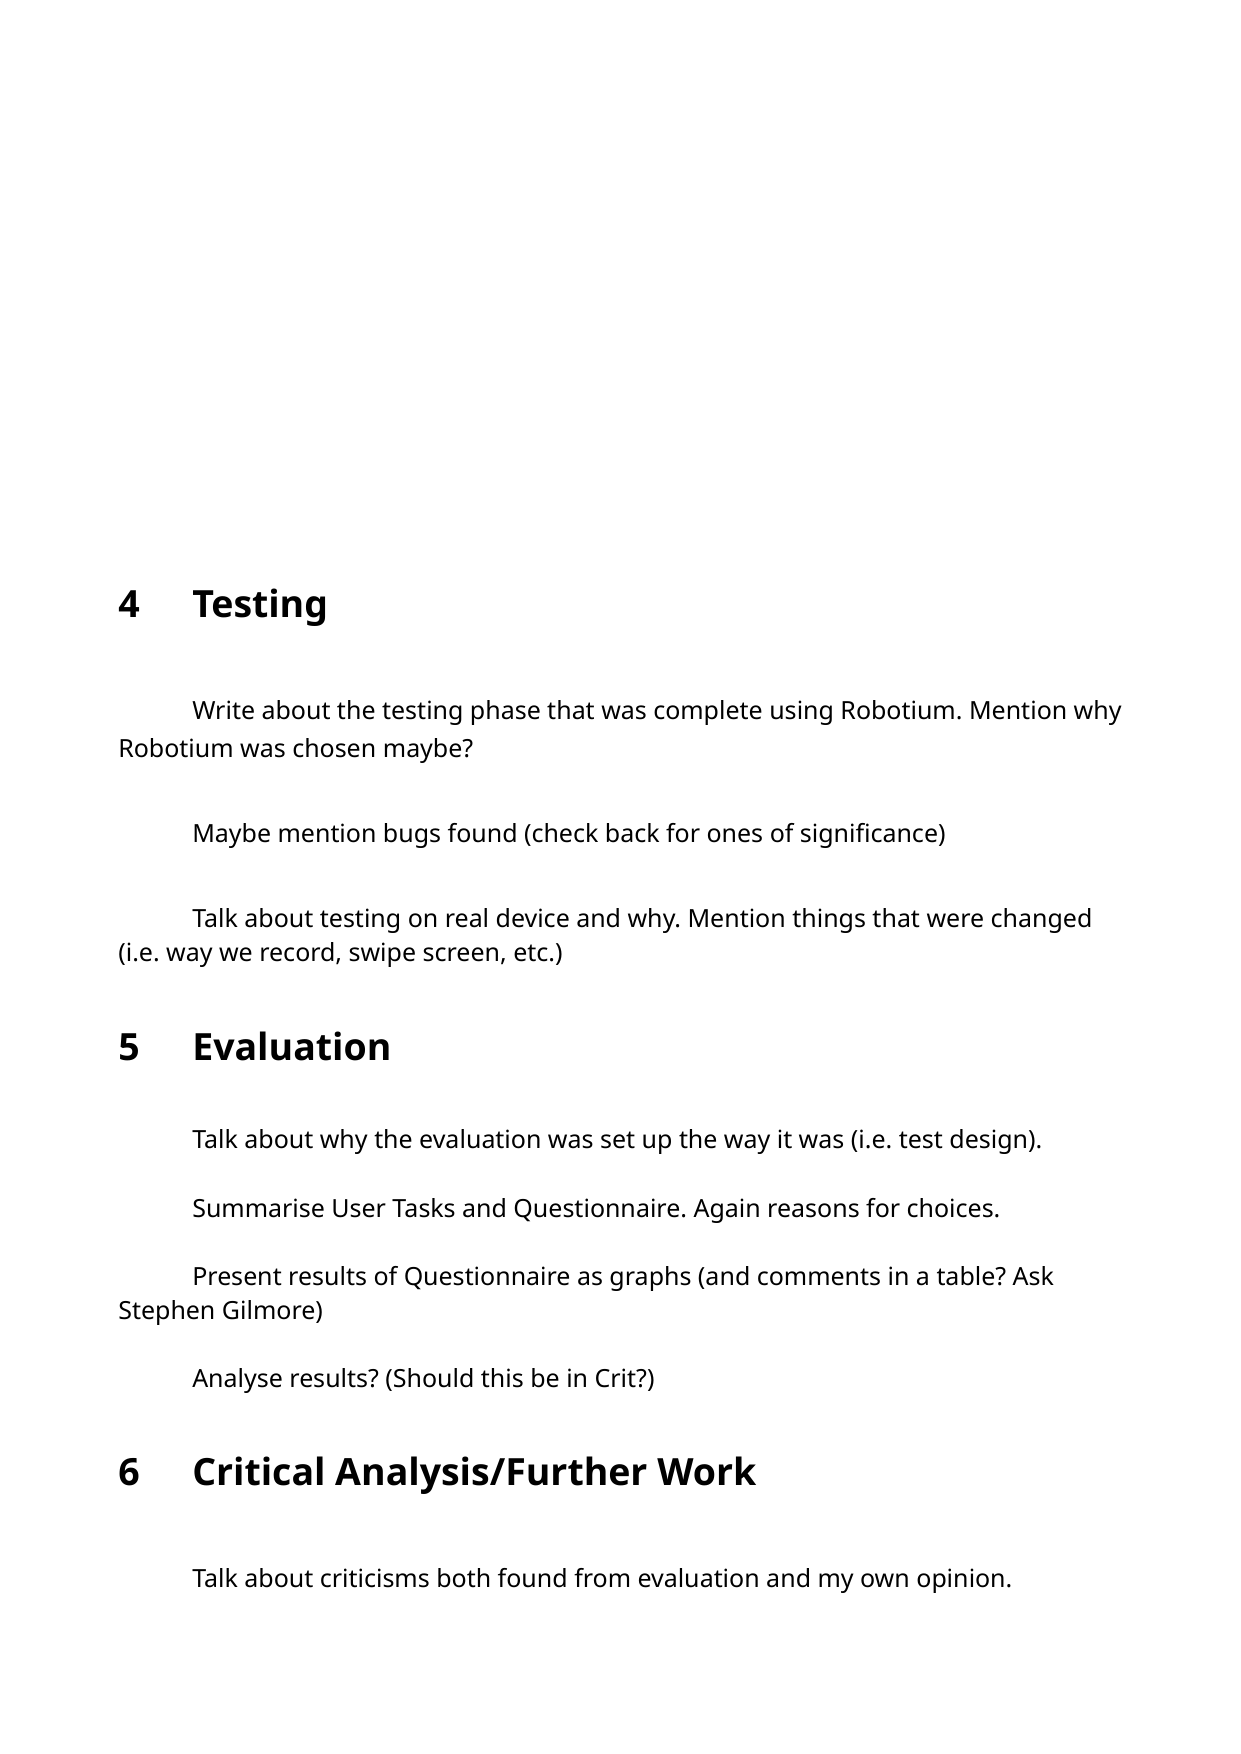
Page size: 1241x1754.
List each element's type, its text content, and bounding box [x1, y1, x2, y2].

text Analyse results? (Should this be in Crit?) [118, 1361, 1122, 1394]
text 6 Critical Analysis/Further Work [118, 1446, 1122, 1497]
text Summarise User Tasks and Questionnaire. Again reasons for choices. [118, 1190, 1122, 1224]
text Maybe mention bugs found (check back for ones of significance) [118, 816, 1122, 850]
text Present results of Questionnaire as graphs (and comments in a table? Ask Stephen Gilmore) [118, 1258, 1122, 1326]
text Talk about testing on real device and why. Mention things that were changed (i.e. way we record, swipe screen, etc.) [118, 901, 1122, 969]
text 5 Evaluation [118, 1020, 1122, 1071]
text Write about the testing phase that was complete using Robotium. Mention why Robotium was chosen maybe? [118, 679, 1122, 765]
text Talk about criticisms both found from evaluation and my own opinion. [118, 1548, 1122, 1599]
text 4 Testing [118, 577, 1122, 628]
text Talk about why the evaluation was set up the way it was (i.e. test design). [118, 1122, 1122, 1156]
